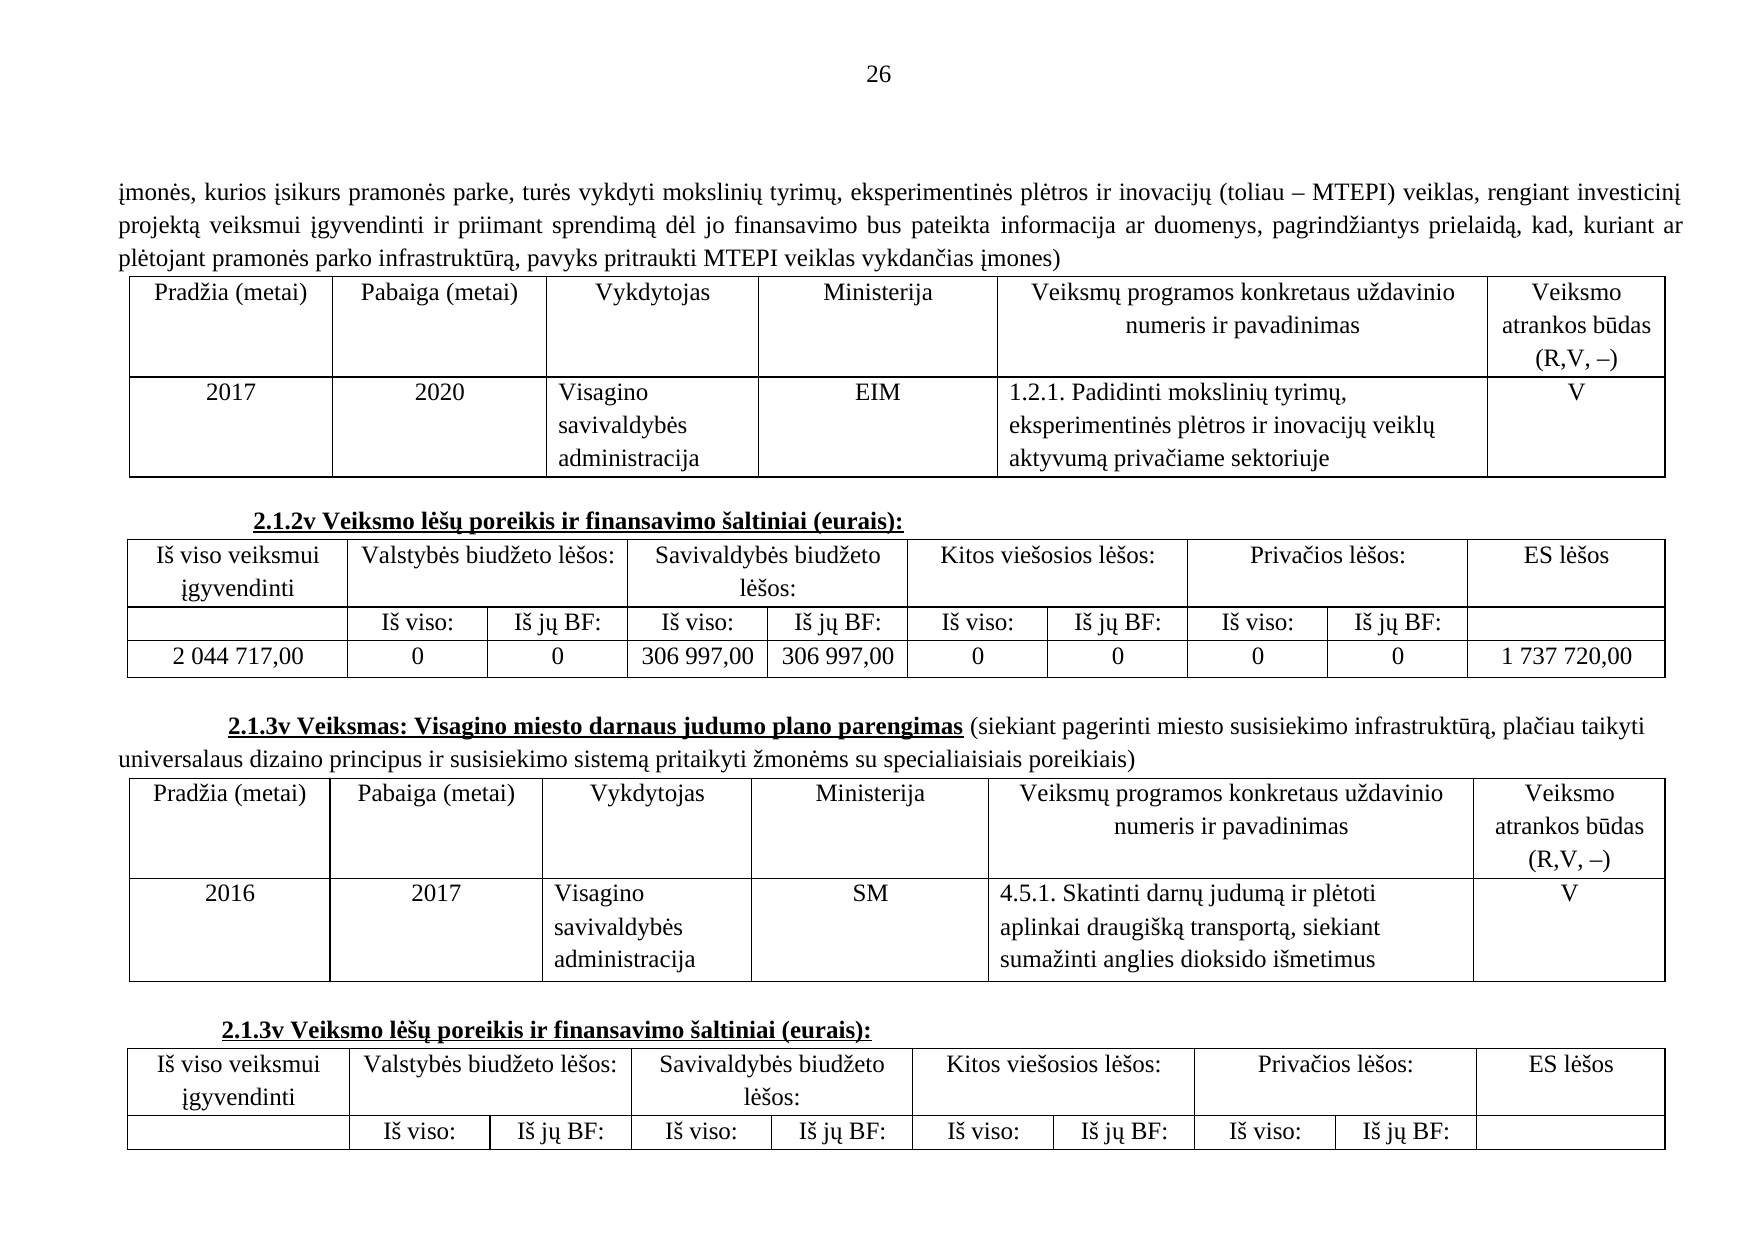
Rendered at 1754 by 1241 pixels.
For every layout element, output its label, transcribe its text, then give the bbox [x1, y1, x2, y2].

table_header Valstybės biudžeto lėšos: [350, 1049, 631, 1115]
table_header Kitos viešosios lėšos: [908, 540, 1187, 606]
table_cell [1477, 1116, 1664, 1149]
table_header Pradžia (metai) [130, 779, 329, 877]
table_cell Iš viso: [1195, 1116, 1335, 1149]
table_cell Iš jų BF: [491, 1116, 631, 1149]
table_cell [1468, 608, 1664, 640]
table_cell 4.5.1. Skatinti darnų judumą ir plėtoti aplinkai draugišką transportą, siekiant sumažinti anglies dioksido išmetimus [989, 879, 1473, 981]
table_cell Iš jų BF: [768, 608, 907, 640]
table_cell Iš viso: [350, 1116, 489, 1149]
table_header Iš viso veiksmui įgyvendinti [128, 540, 347, 606]
table_cell Iš viso: [348, 608, 487, 640]
table_cell 0 [1048, 641, 1187, 677]
table_cell V [1488, 378, 1664, 476]
table_header Pradžia (metai) [130, 277, 332, 376]
table_cell Iš jų BF: [1048, 608, 1187, 640]
table_cell Iš viso: [628, 608, 767, 640]
table_header Ministerija [759, 277, 997, 376]
table_header Savivaldybės biudžeto lėšos: [628, 540, 907, 606]
table_cell SM [752, 879, 988, 981]
table_header Pabaiga (metai) [333, 277, 546, 376]
text 2.1.3v Veiksmo lėšų poreikis ir finansavimo šaltiniai (eurais): [118, 1015, 1639, 1044]
table_header Vykdytojas [543, 779, 751, 877]
table_header Valstybės biudžeto lėšos: [348, 540, 627, 606]
table_cell 0 [348, 641, 487, 677]
table_header Kitos viešosios lėšos: [913, 1049, 1194, 1115]
table_cell 0 [908, 641, 1047, 677]
table_cell 1.2.1. Padidinti mokslinių tyrimų, eksperimentinės plėtros ir inovacijų veiklų aktyvumą privačiame sektoriuje [998, 378, 1487, 476]
table_cell Iš viso: [632, 1116, 771, 1149]
table_header Pabaiga (metai) [331, 779, 542, 877]
table_header Veiksmo atrankos būdas (R,V, –) [1488, 277, 1664, 376]
table_cell Iš jų BF: [488, 608, 627, 640]
table_cell 2016 [130, 879, 329, 981]
table_header Vykdytojas [547, 277, 758, 376]
text įmonės, kurios įsikurs pramonės parke, turės vykdyti mokslinių tyrimų, eksperimentinės plėtros ir inovacijų (toliau – MTEPI) veiklas, rengiant investicinį projektą veiksmui įgyvendinti ir priimant sprendimą dėl jo finansavimo bus pateikta informacija ar duomenys, pagrindžiantys prielaidą, kad, kuriant ar plėtojant pramonės parko infrastruktūrą, pavyks pritraukti MTEPI veiklas vykdančias įmones) [118, 177, 1683, 272]
table_header ES lėšos [1477, 1049, 1664, 1115]
table_cell 1 737 720,00 [1468, 641, 1664, 677]
table_header Ministerija [752, 779, 988, 877]
table_header Iš viso veiksmui įgyvendinti [128, 1049, 349, 1115]
table_cell Iš jų BF: [772, 1116, 912, 1149]
table_cell 2020 [333, 378, 546, 476]
table_header Savivaldybės biudžeto lėšos: [632, 1049, 912, 1115]
table_cell 306 997,00 [628, 641, 767, 677]
table_cell Iš jų BF: [1328, 608, 1467, 640]
table_cell Visagino savivaldybės administracija [543, 879, 751, 981]
table_header Privačios lėšos: [1188, 540, 1467, 606]
table_cell EIM [759, 378, 997, 476]
table_cell Iš jų BF: [1336, 1116, 1476, 1149]
table_header Veiksmo atrankos būdas (R,V, –) [1474, 779, 1664, 877]
text 2.1.2v Veiksmo lėšų poreikis ir finansavimo šaltiniai (eurais): [253, 506, 1639, 535]
table_cell 2 044 717,00 [128, 641, 347, 677]
table_cell V [1474, 879, 1664, 981]
table_cell 0 [1188, 641, 1327, 677]
table_header Veiksmų programos konkretaus uždavinio numeris ir pavadinimas [989, 779, 1473, 877]
table_cell Iš jų BF: [1054, 1116, 1194, 1149]
table_header Privačios lėšos: [1195, 1049, 1476, 1115]
table_cell Iš viso: [1188, 608, 1327, 640]
table_cell 0 [488, 641, 627, 677]
table_header ES lėšos [1468, 540, 1664, 606]
table_cell Iš viso: [913, 1116, 1053, 1149]
table_cell [128, 1116, 349, 1149]
table_cell 2017 [130, 378, 332, 476]
table_header Veiksmų programos konkretaus uždavinio numeris ir pavadinimas [998, 277, 1487, 376]
table_cell [128, 608, 347, 640]
table_cell Visagino savivaldybės administracija [547, 378, 758, 476]
table_cell 306 997,00 [768, 641, 907, 677]
table_cell 0 [1328, 641, 1467, 677]
text 2.1.3v Veiksmas: Visagino miesto darnaus judumo plano parengimas (siekiant pagerinti miesto susisiekimo infrastruktūrą, plačiau taikyti universalaus dizaino principus ir susisiekimo sistemą pritaikyti žmonėms su specialiaisiais poreikiais) [118, 711, 1751, 773]
table_cell 2017 [331, 879, 542, 981]
table_cell Iš viso: [908, 608, 1047, 640]
